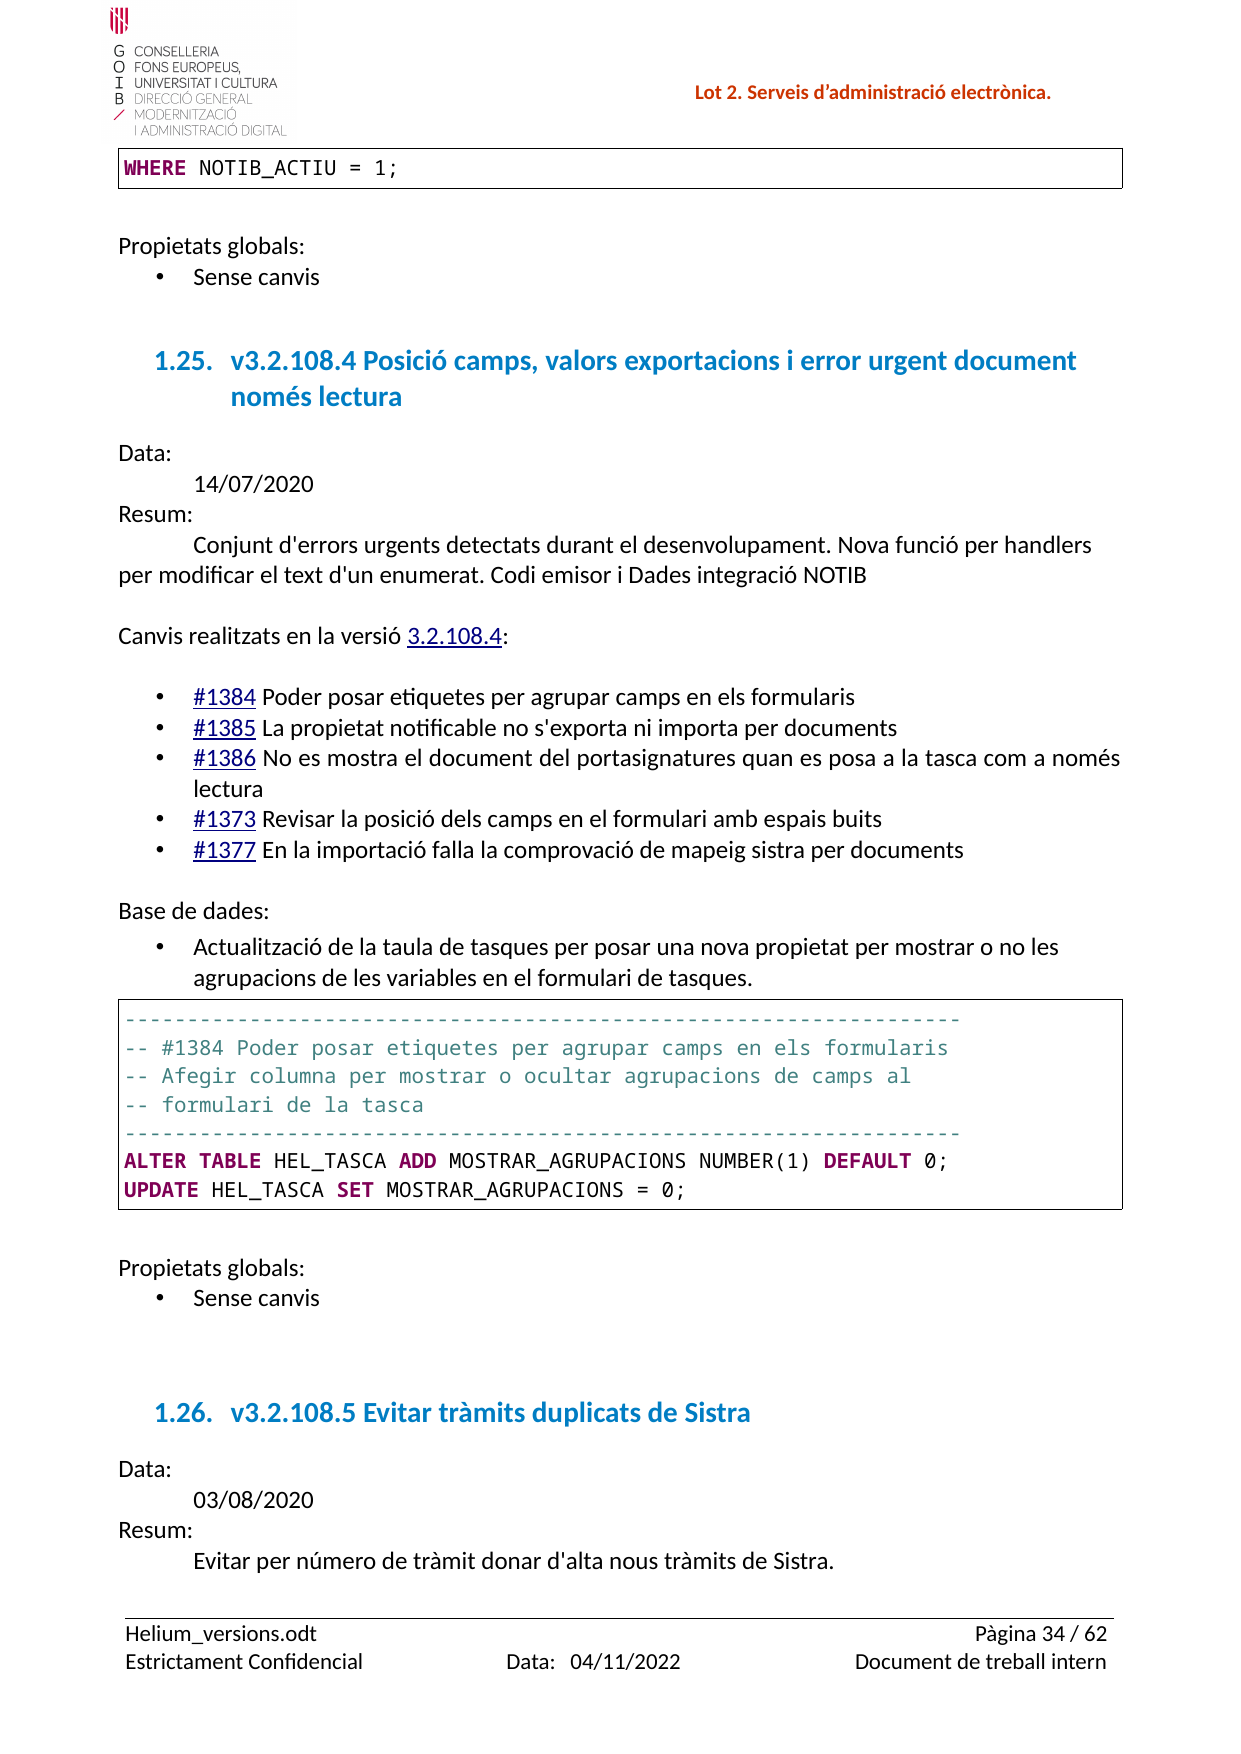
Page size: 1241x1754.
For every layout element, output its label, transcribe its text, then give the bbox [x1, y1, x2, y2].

text Base de dades: [118, 895, 1122, 926]
list Sense canvis [156, 261, 1122, 291]
list #1385 La propietat notificable no s'exporta ni importa per documents [156, 712, 1122, 742]
list #1377 En la importació falla la comprovació de mapeig sistra per documents [156, 834, 1122, 864]
picture [100, 0, 297, 144]
text 03/08/2020 [118, 1484, 1122, 1515]
table_header ------------------------------------------------------------------- -- #1384 Poder posar etiquetes per agrupar camps en els formularis -- Afegir columna per mostrar o ocultar agrupacions de camps al -- formulari de la tasca ------------------------------------------------------------------- ALTER TABLE HEL_TASCA ADD MOSTRAR_AGRUPACIONS NUMBER(1) DEFAULT 0; UPDATE HEL_TASCA SET MOSTRAR_AGRUPACIONS = 0; [119, 1000, 1122, 1209]
text Resum: [118, 498, 1122, 529]
text 14/07/2020 [118, 468, 1122, 498]
list #1384 Poder posar etiquetes per agrupar camps en els formularis [156, 681, 1122, 712]
text Resum: [118, 1515, 1122, 1545]
text Data: [118, 1454, 1122, 1484]
list Sense canvis [156, 1282, 1122, 1313]
text Propietats globals: [118, 230, 1122, 261]
list #1386 No es mostra el document del portasignatures quan es posa a la tasca com a només lectura [156, 742, 1122, 803]
text Canvis realitzats en la versió 3.2.108.4: [118, 620, 1122, 651]
list #1373 Revisar la posició dels camps en el formulari amb espais buits [156, 803, 1122, 834]
subtitle v3.2.108.4 Posició camps, valors exportacions i error urgent document només lectura [153, 342, 1122, 414]
list Actualització de la taula de tasques per posar una nova propietat per mostrar o no les agrupacions de les variables en el formulari de tasques. [156, 932, 1122, 993]
table_header WHERE NOTIB_ACTIU = 1; [119, 149, 1122, 188]
text Conjunt d'errors urgents detectats durant el desenvolupament. Nova funció per handlers per modificar el text d'un enumerat. Codi emisor i Dades integració NOTIB [118, 529, 1122, 590]
text Evitar per número de tràmit donar d'alta nous tràmits de Sistra. [118, 1545, 1122, 1576]
subtitle v3.2.108.5 Evitar tràmits duplicats de Sistra [153, 1394, 1122, 1430]
text Data: [118, 437, 1122, 468]
text Propietats globals: [118, 1252, 1122, 1282]
